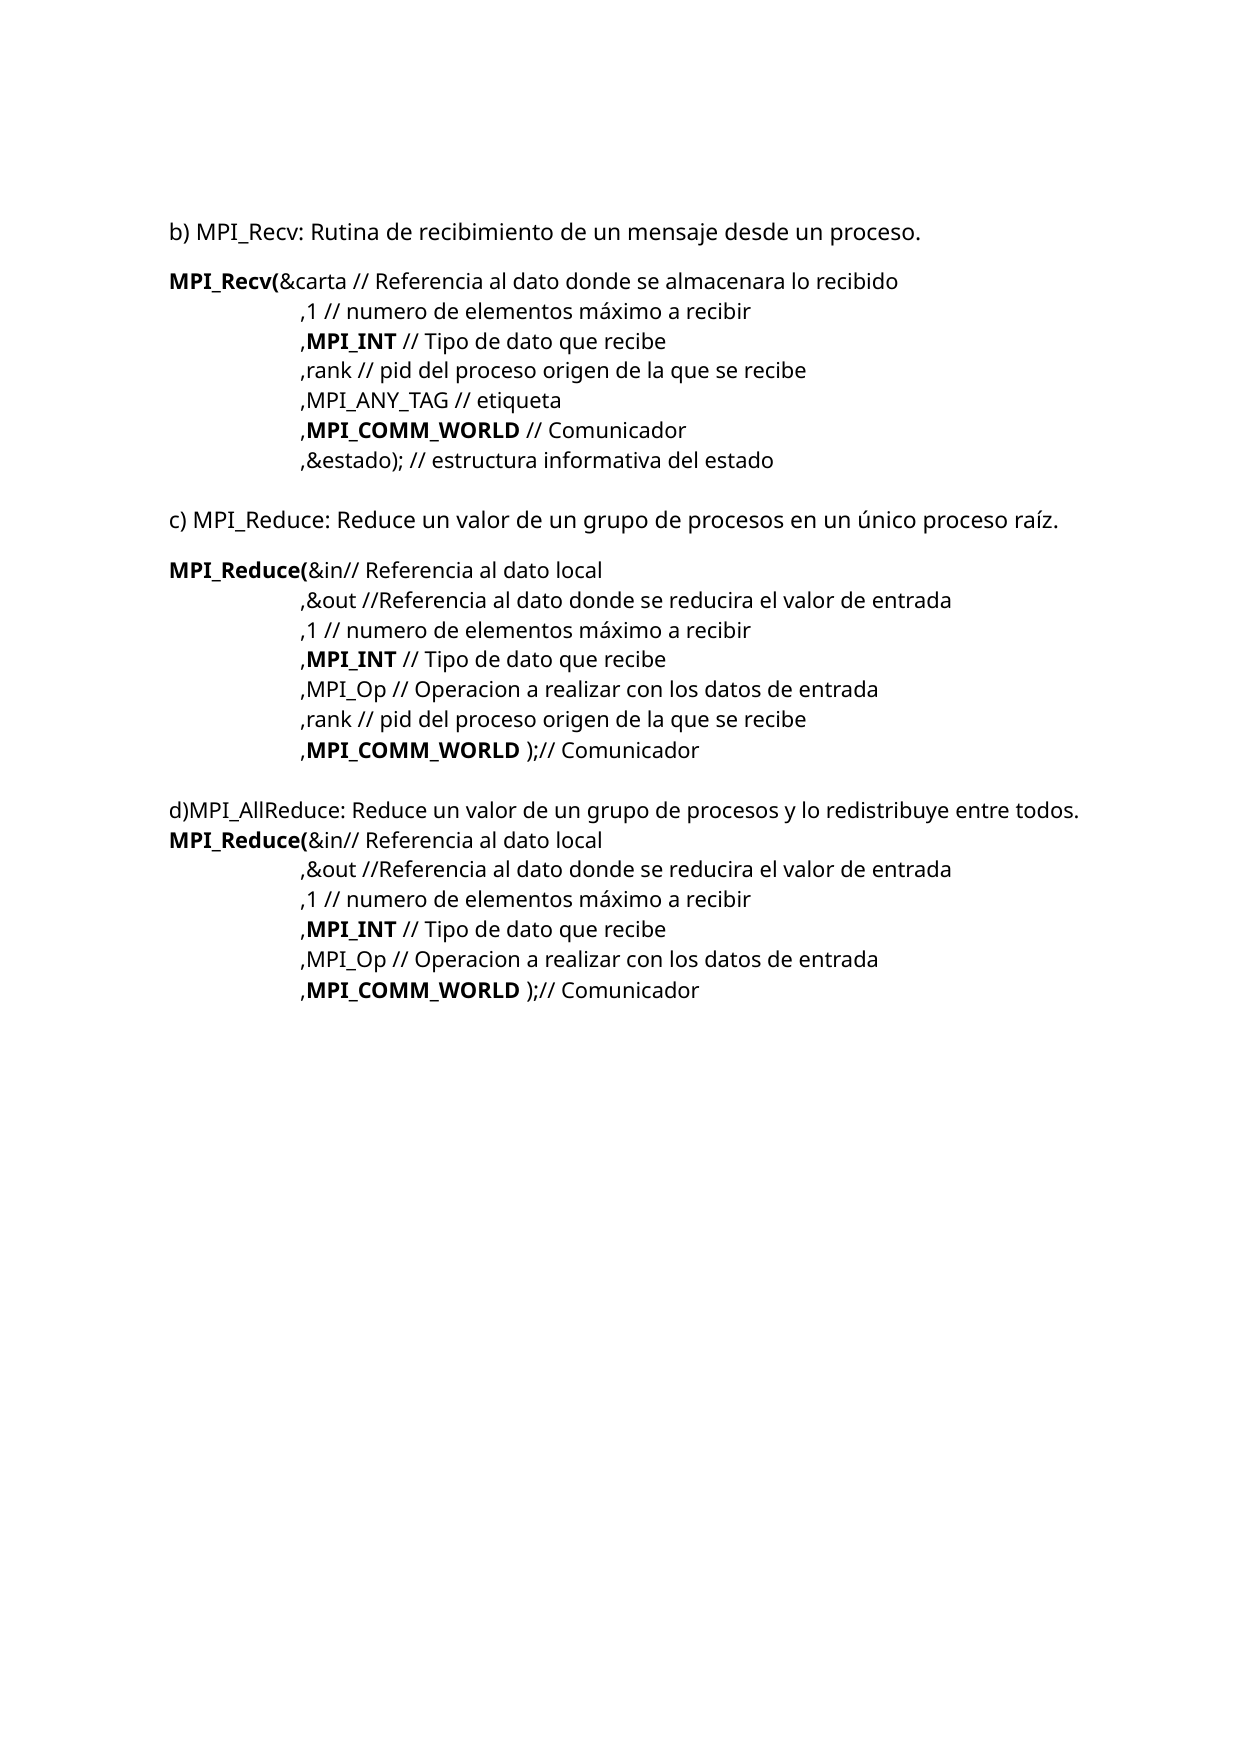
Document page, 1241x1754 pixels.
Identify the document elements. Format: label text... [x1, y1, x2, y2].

text ,1 // numero de elementos máximo a recibir [169, 614, 1123, 644]
text ,MPI_COMM_WORLD // Comunicador [169, 415, 1123, 445]
text ,&estado); // estructura informativa del estado [169, 445, 1123, 475]
text c) MPI_Reduce: Reduce un valor de un grupo de procesos en un único proceso raíz. [169, 504, 1123, 536]
text ,rank // pid del proceso origen de la que se recibe [169, 704, 1123, 734]
text ,MPI_COMM_WORLD );// Comunicador [169, 734, 1123, 765]
text ,MPI_INT // Tipo de dato que recibe [169, 644, 1123, 674]
text d)MPI_AllReduce: Reduce un valor de un grupo de procesos y lo redistribuye entre todos. [169, 795, 1123, 824]
text ,MPI_Op // Operacion a realizar con los datos de entrada [169, 674, 1123, 704]
text MPI_Reduce(&in// Referencia al dato local [169, 824, 1123, 854]
text ,rank // pid del proceso origen de la que se recibe [169, 356, 1123, 385]
text ,&out //Referencia al dato donde se reducira el valor de entrada [169, 854, 1123, 884]
text ,&out //Referencia al dato donde se reducira el valor de entrada [169, 585, 1123, 614]
text ,MPI_INT // Tipo de dato que recibe [169, 326, 1123, 356]
text MPI_Recv(&carta // Referencia al dato donde se almacenara lo recibido [169, 266, 1123, 296]
text ,MPI_COMM_WORLD );// Comunicador [169, 973, 1123, 1005]
text ,1 // numero de elementos máximo a recibir [169, 884, 1123, 914]
text ,MPI_INT // Tipo de dato que recibe [169, 914, 1123, 944]
text ,MPI_ANY_TAG // etiqueta [169, 385, 1123, 415]
text MPI_Reduce(&in// Referencia al dato local [169, 555, 1123, 585]
text ,1 // numero de elementos máximo a recibir [169, 296, 1123, 326]
text ,MPI_Op // Operacion a realizar con los datos de entrada [169, 944, 1123, 973]
text b) MPI_Recv: Rutina de recibimiento de un mensaje desde un proceso. [169, 216, 1123, 247]
